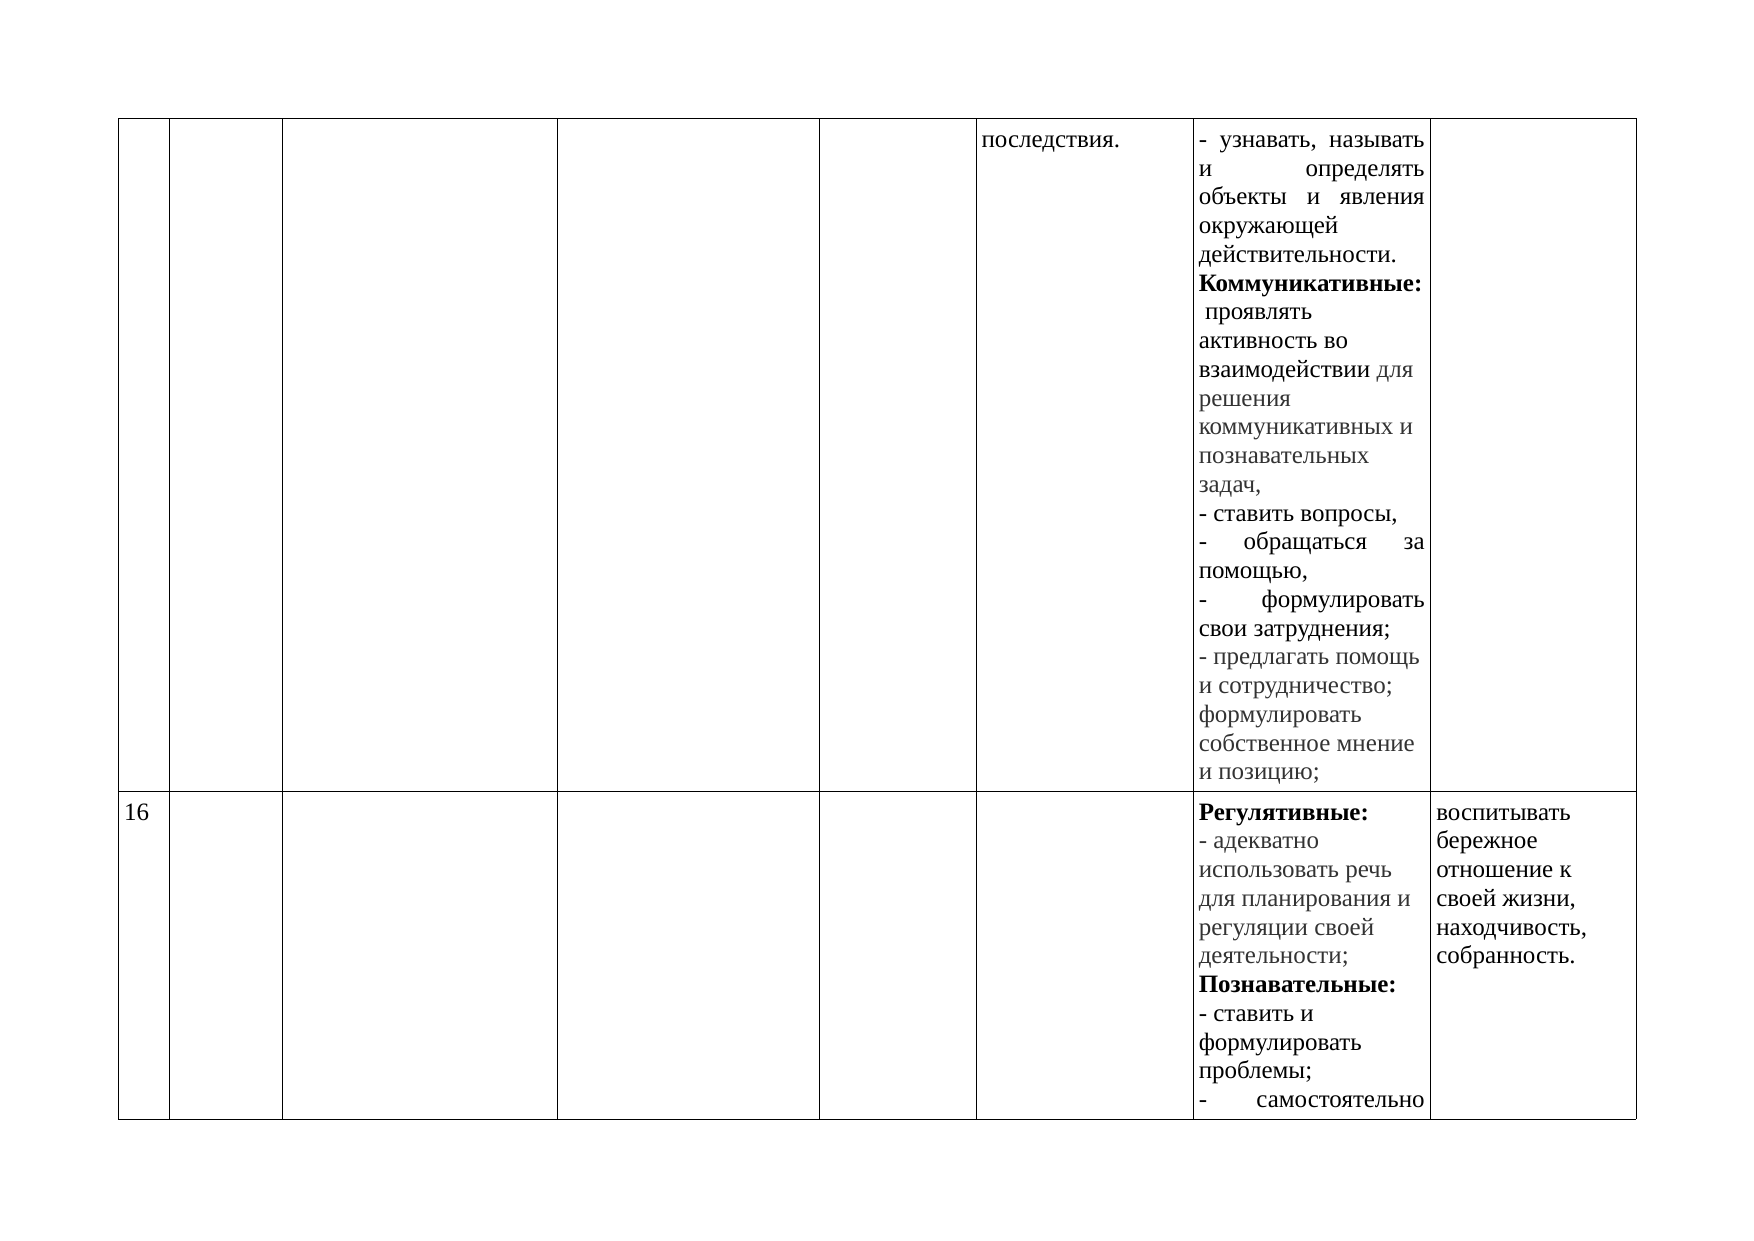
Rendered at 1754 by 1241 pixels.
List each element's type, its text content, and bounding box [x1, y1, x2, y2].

table_cell [558, 119, 819, 791]
table_cell [283, 792, 557, 1119]
table_cell [170, 792, 282, 1119]
table_cell [820, 792, 976, 1119]
table_cell Регулятивные: - адекватно использовать речь для планирования и регуляции своей деятельности; Познавательные: - ставить и формулировать проблемы; - самостоятельно [1194, 792, 1430, 1119]
table_cell [283, 119, 557, 791]
table_cell [820, 119, 976, 791]
table_cell [558, 792, 819, 1119]
table_cell [170, 119, 282, 791]
table_cell воспитывать бережное отношение к своей жизни, находчивость, собранность. [1431, 792, 1636, 1119]
table_cell [1431, 119, 1636, 791]
table_cell [119, 119, 169, 791]
table_cell - узнавать, называть и определять объекты и явления окружающей действительности. Коммуникативные: проявлять активность во взаимодействии для решения коммуникативных и познавательных задач, - ставить вопросы, - обращаться за помощью, - формулировать свои затруднения; - предлагать помощь и сотрудничество; формулировать собственное мнение и позицию; [1194, 119, 1430, 791]
table_cell последствия. [977, 119, 1193, 791]
table_cell [977, 792, 1193, 1119]
table_cell 16 [119, 792, 169, 1119]
